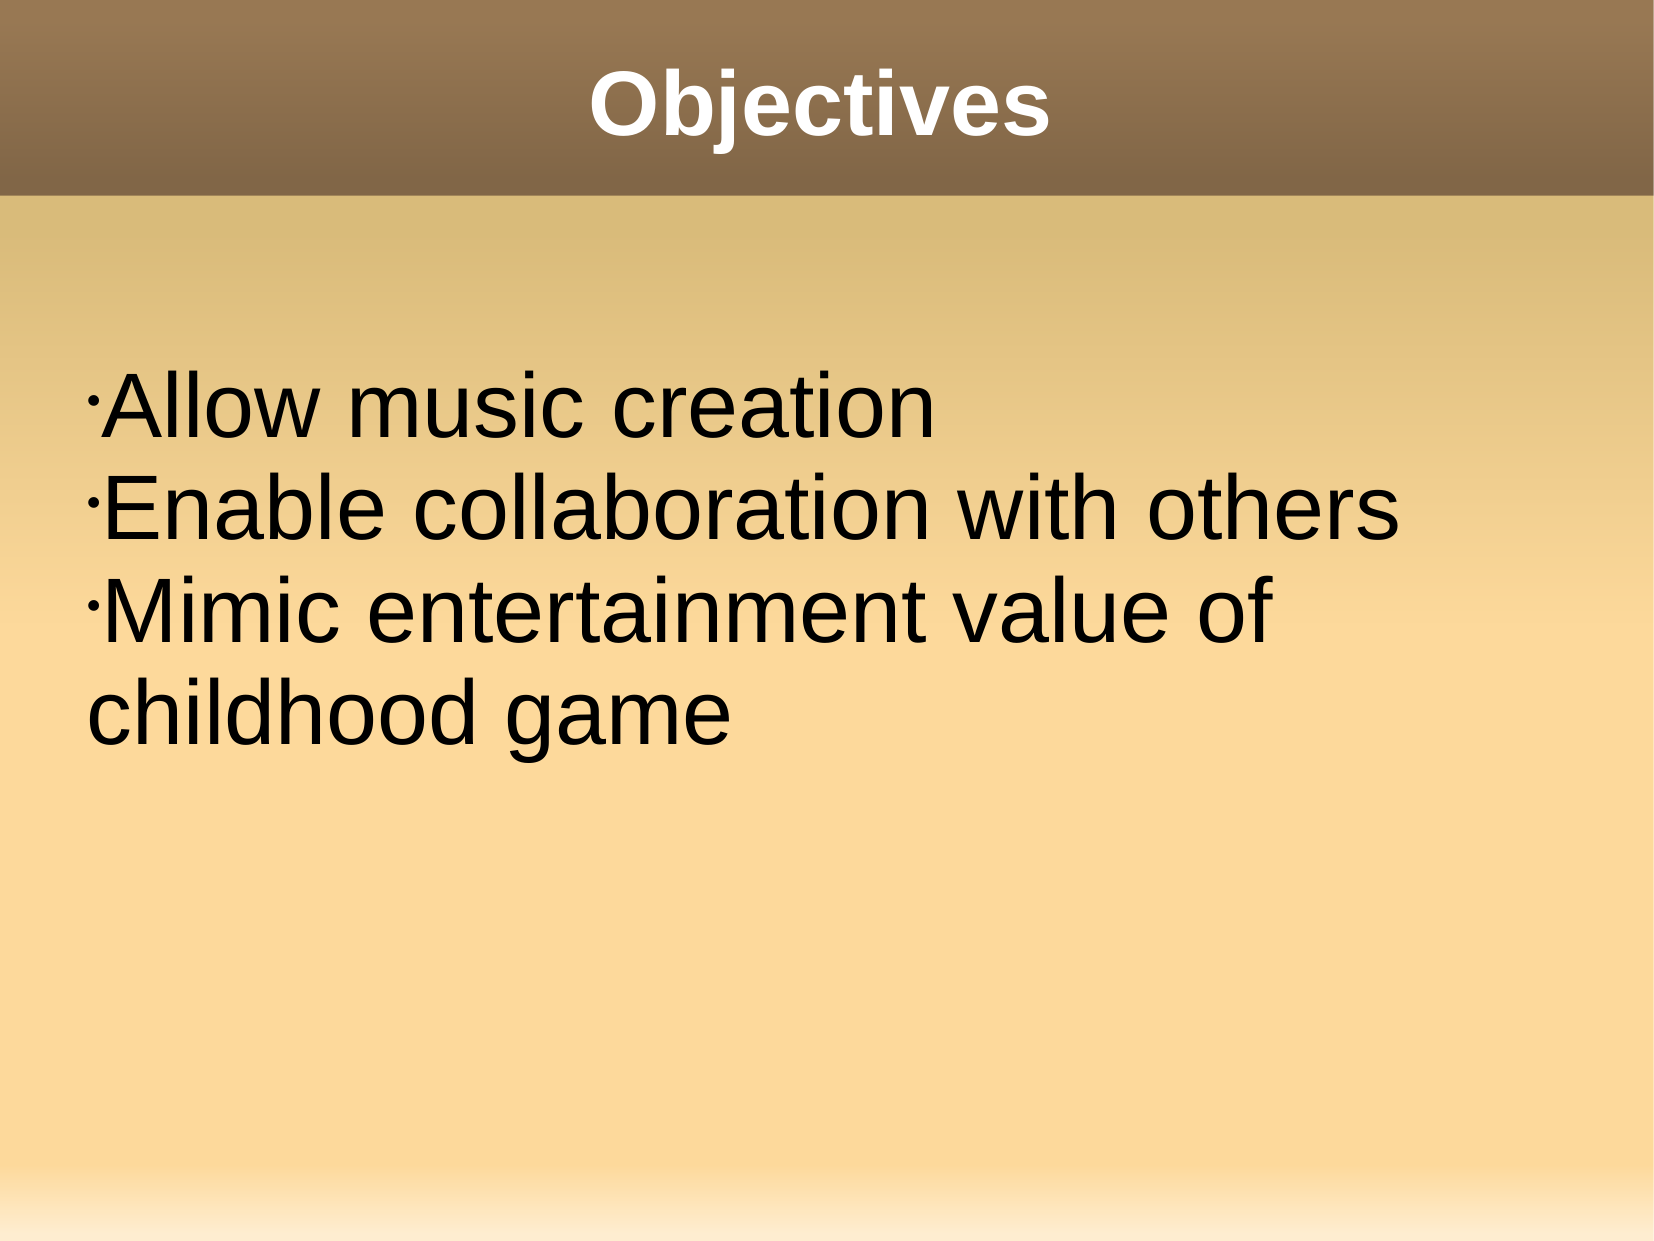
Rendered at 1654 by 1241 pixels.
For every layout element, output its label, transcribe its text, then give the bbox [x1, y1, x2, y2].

picture [0, 0, 1654, 1241]
subtitle Allow music creation Enable collaboration with others Mimic entertainment value of childhood game [86, 262, 1576, 856]
title Objectives [76, 0, 1565, 208]
